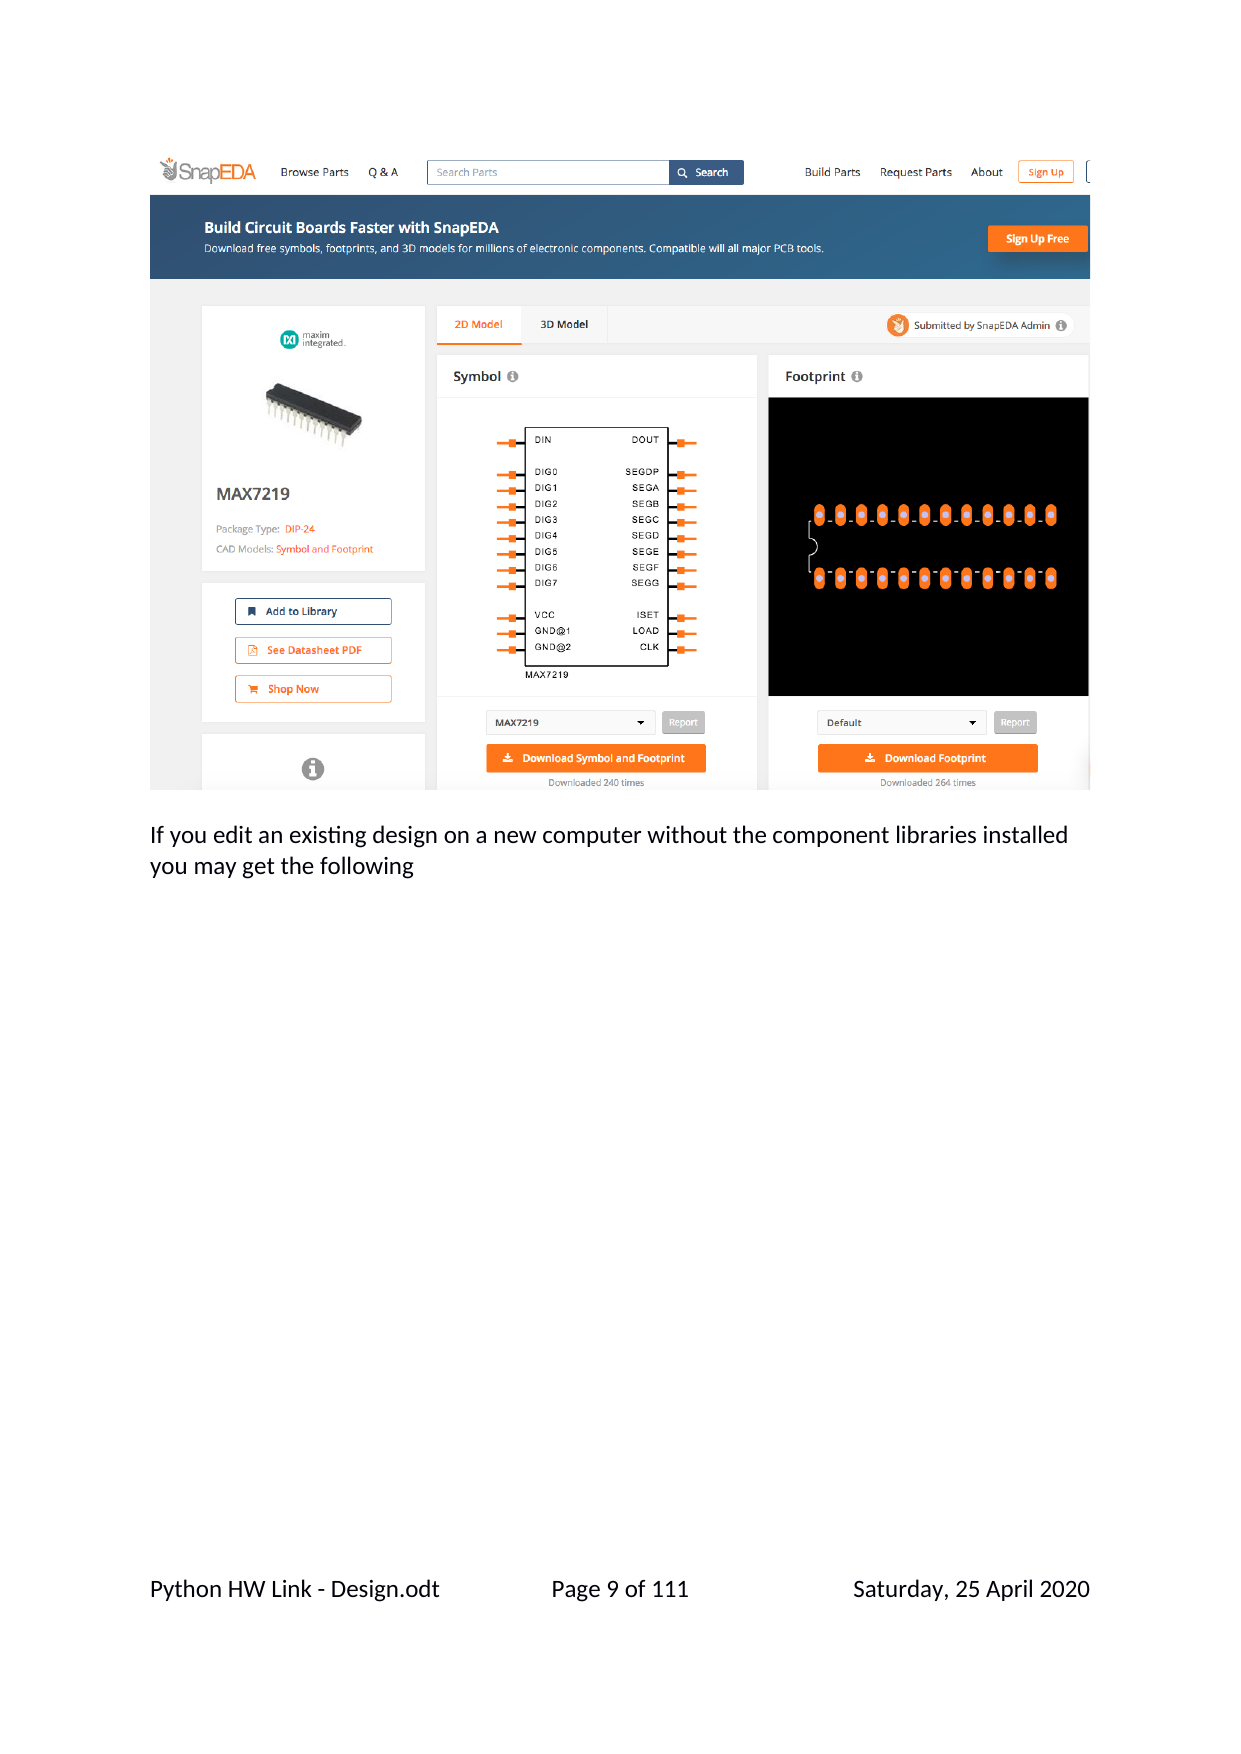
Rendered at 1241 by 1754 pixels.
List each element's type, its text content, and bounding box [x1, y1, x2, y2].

text If you edit an existing design on a new computer without the component libraries installed you may get the following [150, 820, 1090, 881]
picture [150, 150, 1091, 790]
